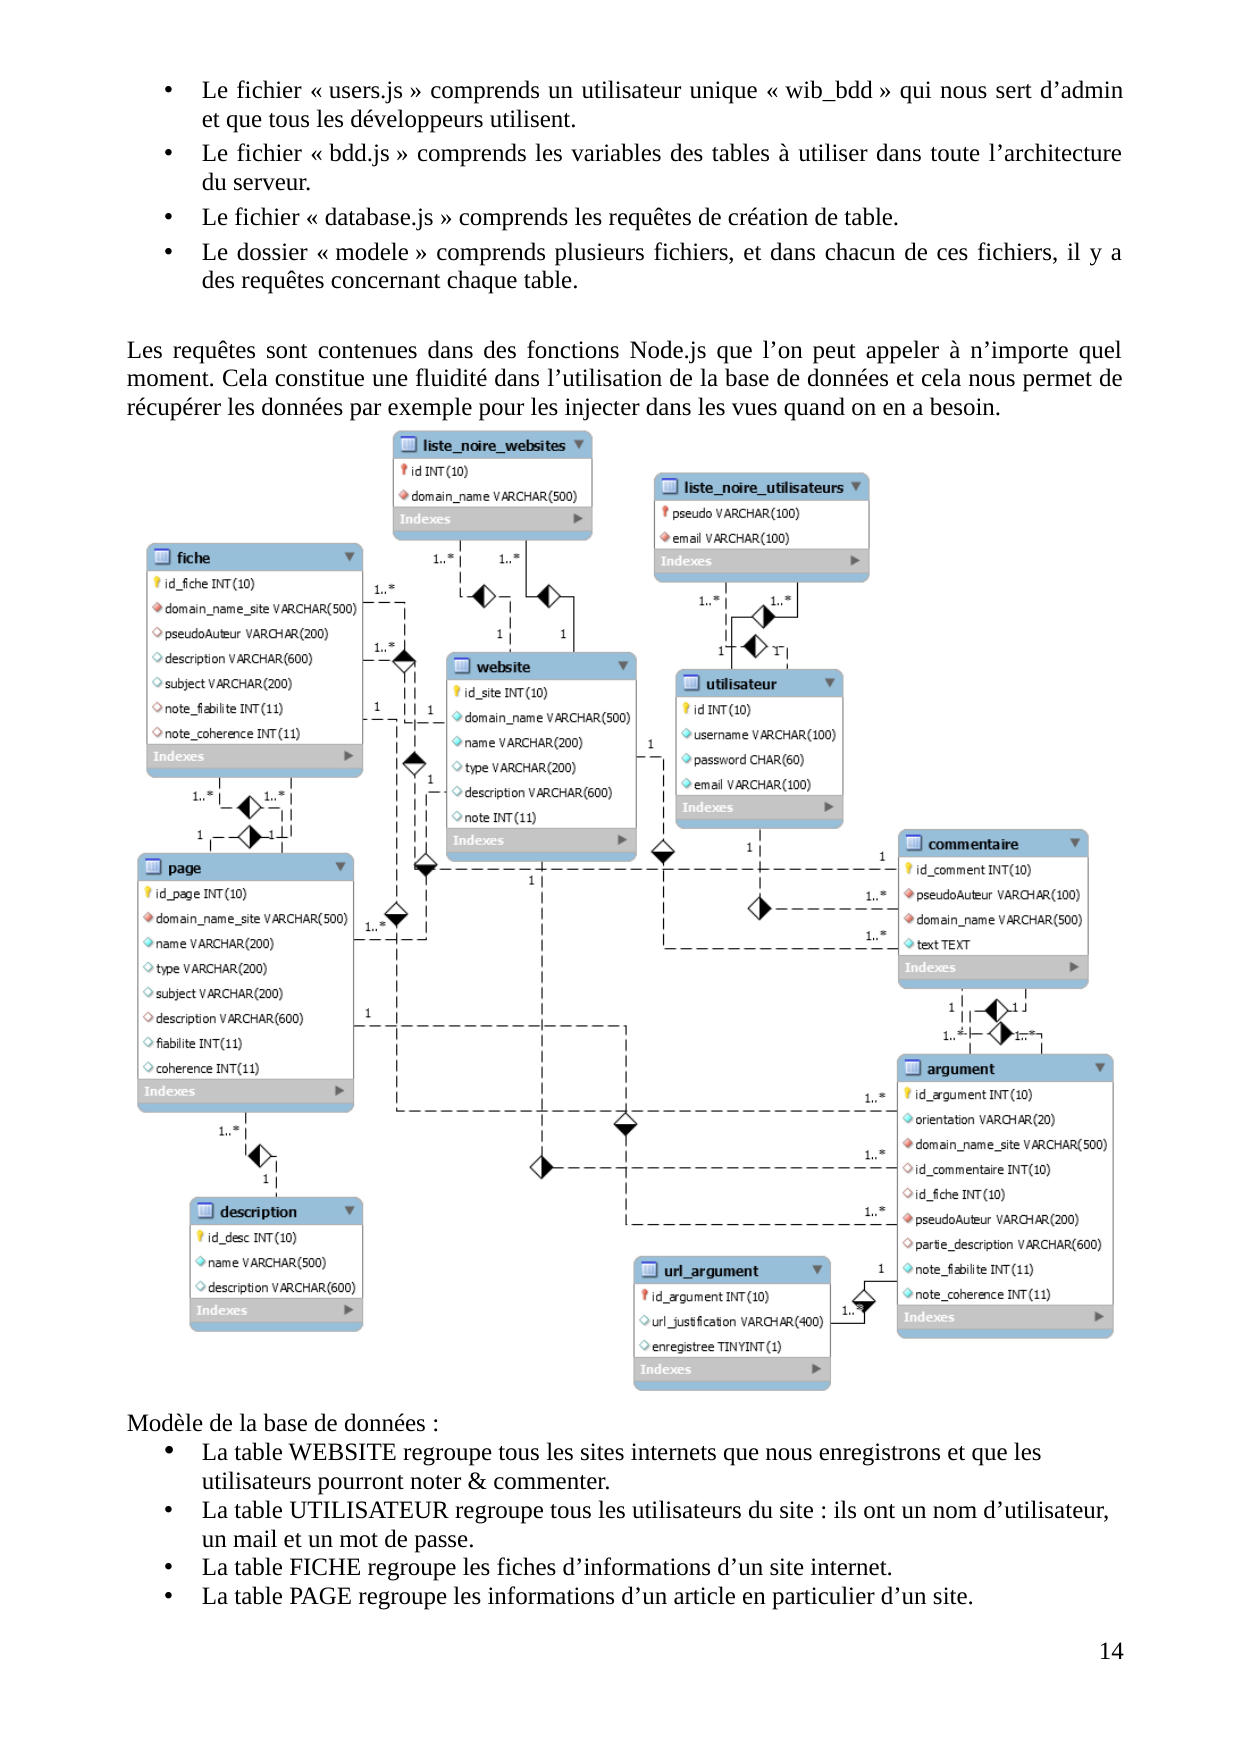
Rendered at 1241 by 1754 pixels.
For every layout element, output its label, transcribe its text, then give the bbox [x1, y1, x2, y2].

text Les requêtes sont contenues dans des fonctions Node.js que l’on peut appeler à n’importe quel moment. Cela constitue une fluidité dans l’utilisation de la base de données et cela nous permet de récupérer les données par exemple pour les injecter dans les vues quand on en a besoin. [127, 335, 1123, 421]
subtitle Modèle de la base de données : [127, 1408, 1123, 1437]
list Le fichier « bdd.js » comprends les variables des tables à utiliser dans toute l’architecture du serveur. [164, 138, 1123, 196]
list Le dossier « modele » comprends plusieurs fichiers, et dans chacun de ces fichiers, il y a des requêtes concernant chaque table. [164, 237, 1123, 294]
list Le fichier « database.js » comprends les requêtes de création de table. [164, 202, 1123, 231]
list La table UTILISATEUR regroupe tous les utilisateurs du site : ils ont un nom d’utilisateur, un mail et un mot de passe. [164, 1495, 1123, 1552]
list Le fichier « users.js » comprends un utilisateur unique « wib_bdd » qui nous sert d’admin et que tous les développeurs utilisent. [164, 75, 1123, 132]
list La table PAGE regroupe les informations d’un article en particulier d’un site. [164, 1581, 1123, 1610]
list La table FICHE regroupe les fiches d’informations d’un site internet. [164, 1552, 1123, 1581]
list La table WEBSITE regroupe tous les sites internets que nous enregistrons et que les utilisateurs pourront noter & commenter. [164, 1437, 1123, 1495]
